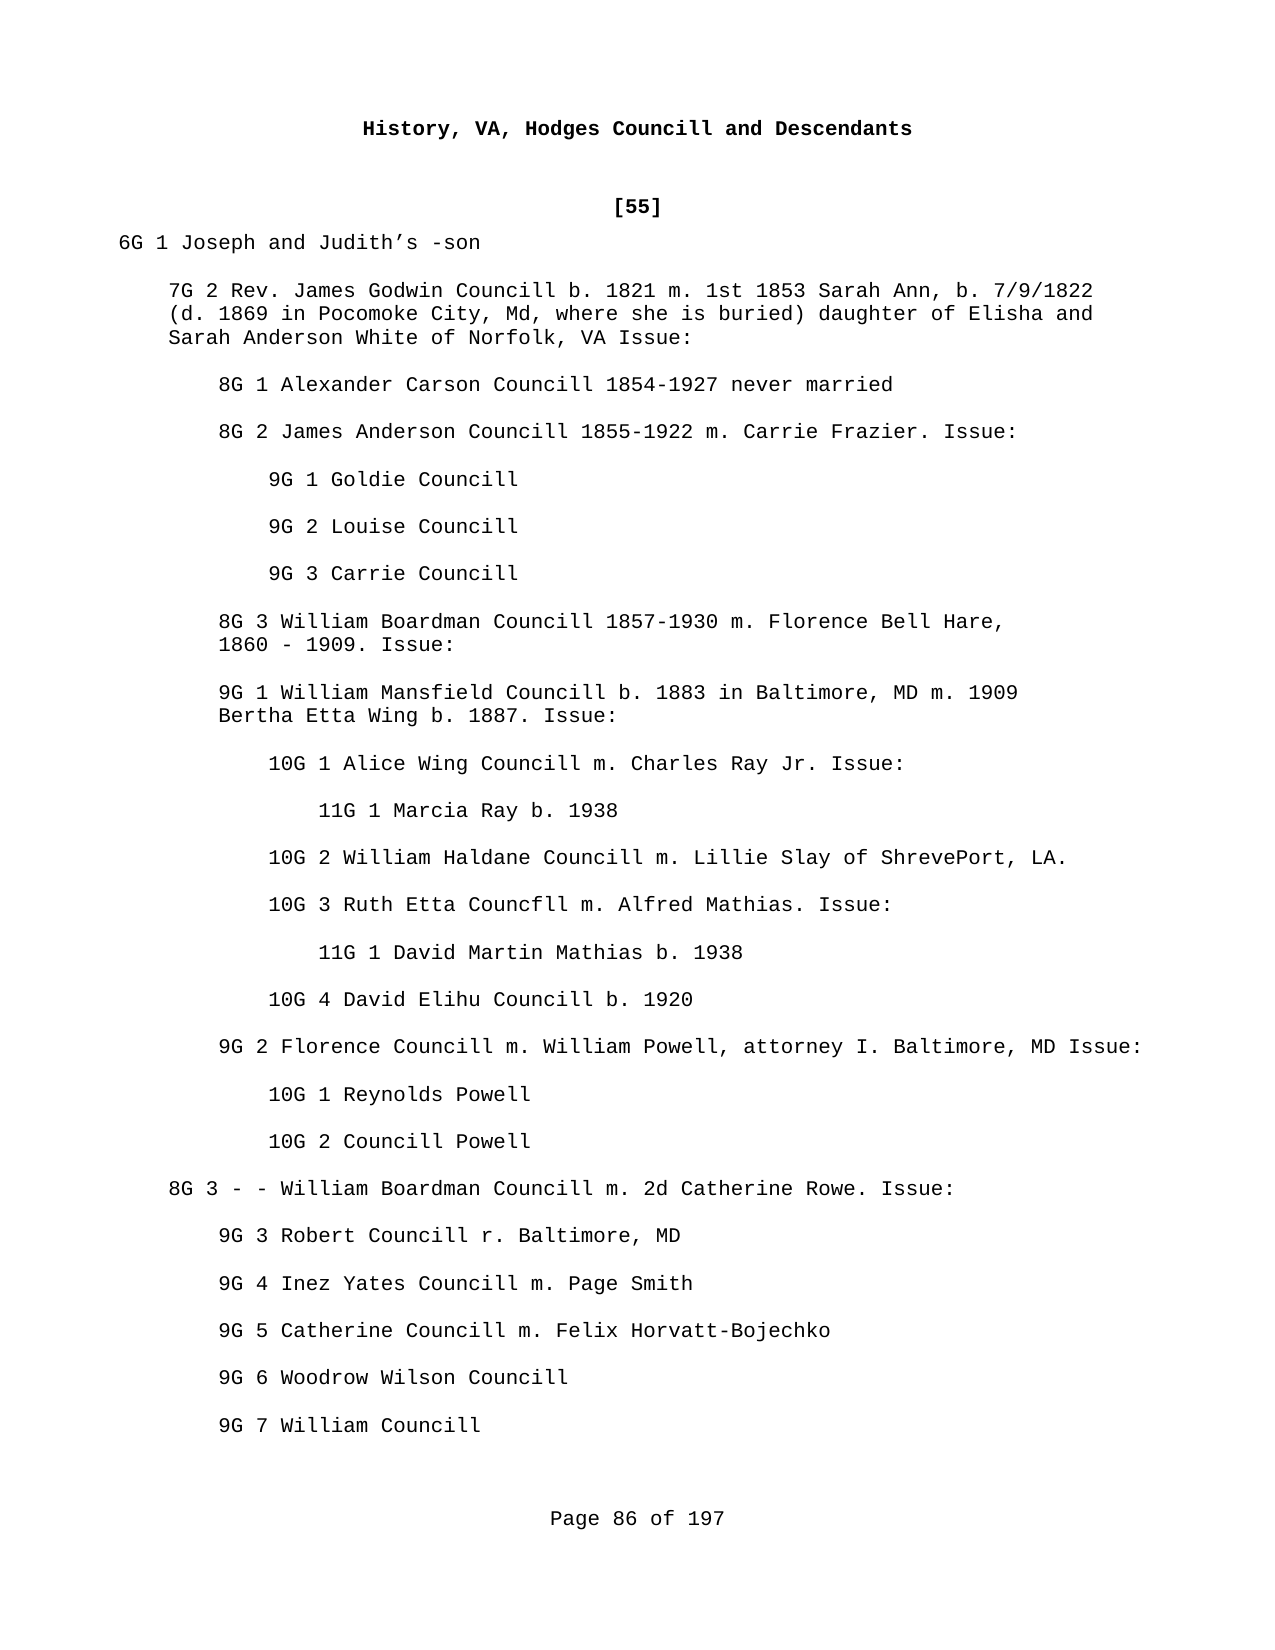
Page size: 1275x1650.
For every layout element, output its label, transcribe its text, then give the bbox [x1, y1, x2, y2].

text 10G 4 David Elihu Councill b. 1920 [118, 989, 1157, 1013]
text 9G 7 William Councill [118, 1415, 1157, 1438]
text 9G 4 Inez Yates Councill m. Page Smith [118, 1273, 1157, 1296]
text (d. 1869 in Pocomoke City, Md, where she is buried) daughter of Elisha and [118, 303, 1157, 327]
text 10G 2 William Haldane Councill m. Lillie Slay of ShrevePort, LA. [118, 847, 1157, 871]
text Sarah Anderson White of Norfolk, VA Issue: [118, 327, 1157, 351]
text 8G 2 James Anderson Councill 1855-1922 m. Carrie Frazier. Issue: [118, 422, 1157, 445]
text 9G 5 Catherine Councill m. Felix Horvatt-Bojechko [118, 1320, 1157, 1344]
text Bertha Etta Wing b. 1887. Issue: [118, 705, 1157, 729]
text 9G 3 Carrie Councill [118, 563, 1157, 587]
text 10G 3 Ruth Etta Councfll m. Alfred Mathias. Issue: [118, 894, 1157, 918]
text 9G 1 William Mansfield Councill b. 1883 in Baltimore, MD m. 1909 [118, 682, 1157, 705]
text 9G 1 Goldie Councill [118, 469, 1157, 492]
text 10G 1 Reynolds Powell [118, 1084, 1157, 1107]
text 6G 1 Joseph and Judith’s -son [118, 232, 1157, 256]
text 8G 3 William Boardman Councill 1857-1930 m. Florence Bell Hare, [118, 611, 1157, 634]
text 10G 2 Councill Powell [118, 1131, 1157, 1154]
text 9G 2 Louise Councill [118, 516, 1157, 540]
text 11G 1 David Martin Mathias b. 1938 [118, 942, 1157, 965]
text 11G 1 Marcia Ray b. 1938 [118, 800, 1157, 823]
text 8G 1 Alexander Carson Councill 1854-1927 never married [118, 374, 1157, 398]
text 10G 1 Alice Wing Councill m. Charles Ray Jr. Issue: [118, 753, 1157, 776]
text 7G 2 Rev. James Godwin Councill b. 1821 m. 1st 1853 Sarah Ann, b. 7/9/1822 [118, 280, 1157, 303]
text 9G 6 Woodrow Wilson Councill [118, 1367, 1157, 1391]
text 8G 3 - - William Boardman Councill m. 2d Catherine Rowe. Issue: [118, 1178, 1157, 1202]
text 1860 - 1909. Issue: [118, 634, 1157, 658]
subtitle [55] [118, 196, 1157, 220]
text 9G 3 Robert Councill r. Baltimore, MD [118, 1226, 1157, 1249]
text 9G 2 Florence Councill m. William Powell, attorney I. Baltimore, MD Issue: [118, 1036, 1157, 1060]
